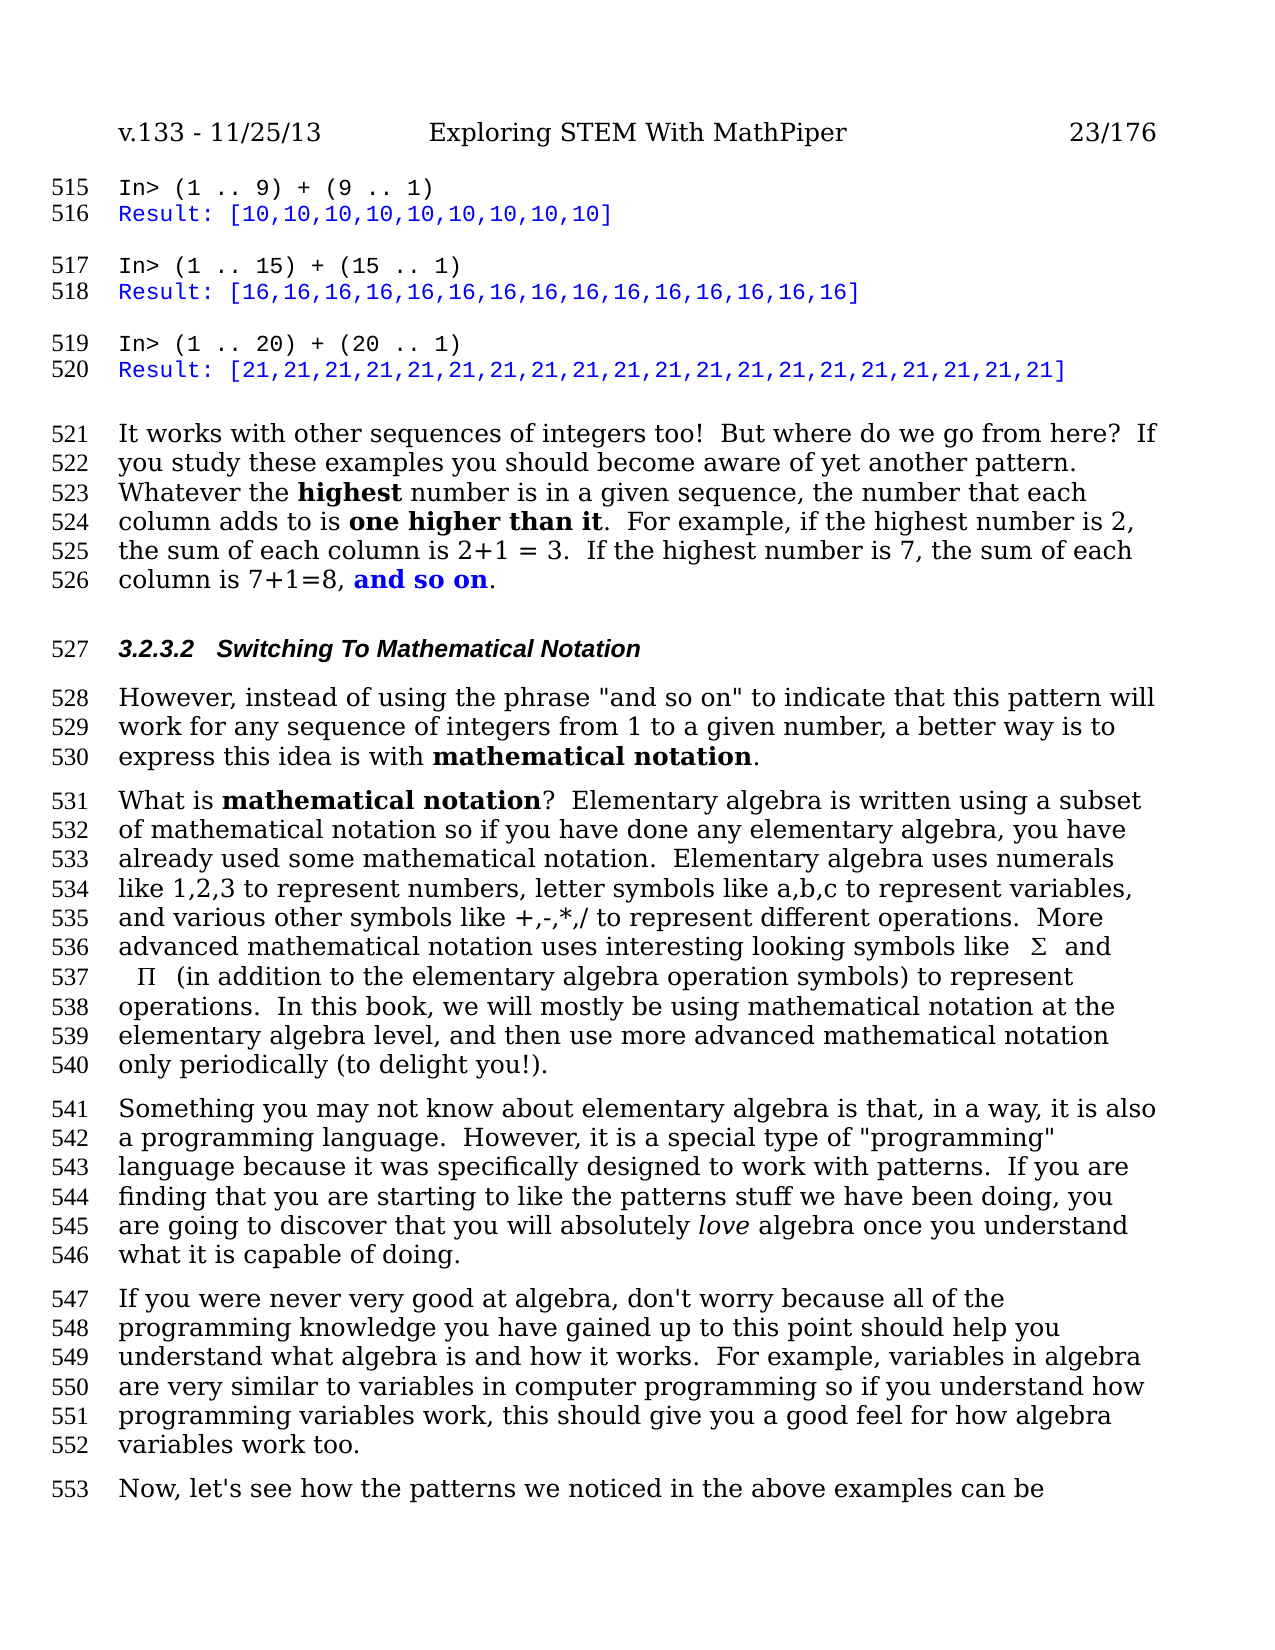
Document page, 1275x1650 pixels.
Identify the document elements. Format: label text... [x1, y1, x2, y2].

text However, instead of using the phrase "and so on" to indicate that this pattern will work for any sequence of integers from 1 to a given number, a better way is to express this idea is with mathematical notation. [118, 683, 1157, 771]
text In> (1 .. 9) + (9 .. 1) [118, 177, 1157, 203]
text Result: [10,10,10,10,10,10,10,10,10] [118, 203, 1157, 229]
text If you were never very good at algebra, don't worry because all of the programming knowledge you have gained up to this point should help you understand what algebra is and how it works. For example, variables in algebra are very similar to variables in computer programming so if you understand how programming variables work, this should give you a good feel for how algebra variables work too. [118, 1284, 1157, 1459]
text What is mathematical notation? Elementary algebra is written using a subset of mathematical notation so if you have done any elementary algebra, you have already used some mathematical notation. Elementary algebra uses numerals like 1,2,3 to represent numbers, letter symbols like a,b,c to represent variables, and various other symbols like +,-,*,/ to represent different operations. More advanced mathematical notation uses interesting looking symbols likeand(in addition to the elementary algebra operation symbols) to represent operations. In this book, we will mostly be using mathematical notation at the elementary algebra level, and then use more advanced mathematical notation only periodically (to delight you!). [118, 786, 1157, 1079]
text In> (1 .. 15) + (15 .. 1) [118, 254, 1157, 281]
text Something you may not know about elementary algebra is that, in a way, it is also a programming language. However, it is a special type of "programming" language because it was specifically designed to work with patterns. If you are finding that you are starting to like the patterns stuff we have been doing, you are going to discover that you will absolutely love algebra once you understand what it is capable of doing. [118, 1094, 1157, 1269]
subtitle Switching To Mathematical Notation [118, 634, 1157, 662]
text It works with other sequences of integers too! But where do we go from here? If you study these examples you should become aware of yet another pattern. Whatever the highest number is in a given sequence, the number that each column adds to is one higher than it. For example, if the highest number is 2, the sum of each column is 2+1 = 3. If the highest number is 7, the sum of each column is 7+1=8, and so on. [118, 419, 1157, 595]
text Now, let's see how the patterns we noticed in the above examples can be [118, 1474, 1157, 1503]
text Result: [16,16,16,16,16,16,16,16,16,16,16,16,16,16,16] [118, 281, 1157, 306]
text Result: [21,21,21,21,21,21,21,21,21,21,21,21,21,21,21,21,21,21,21,21] [118, 358, 1157, 384]
text In> (1 .. 20) + (20 .. 1) [118, 332, 1157, 358]
